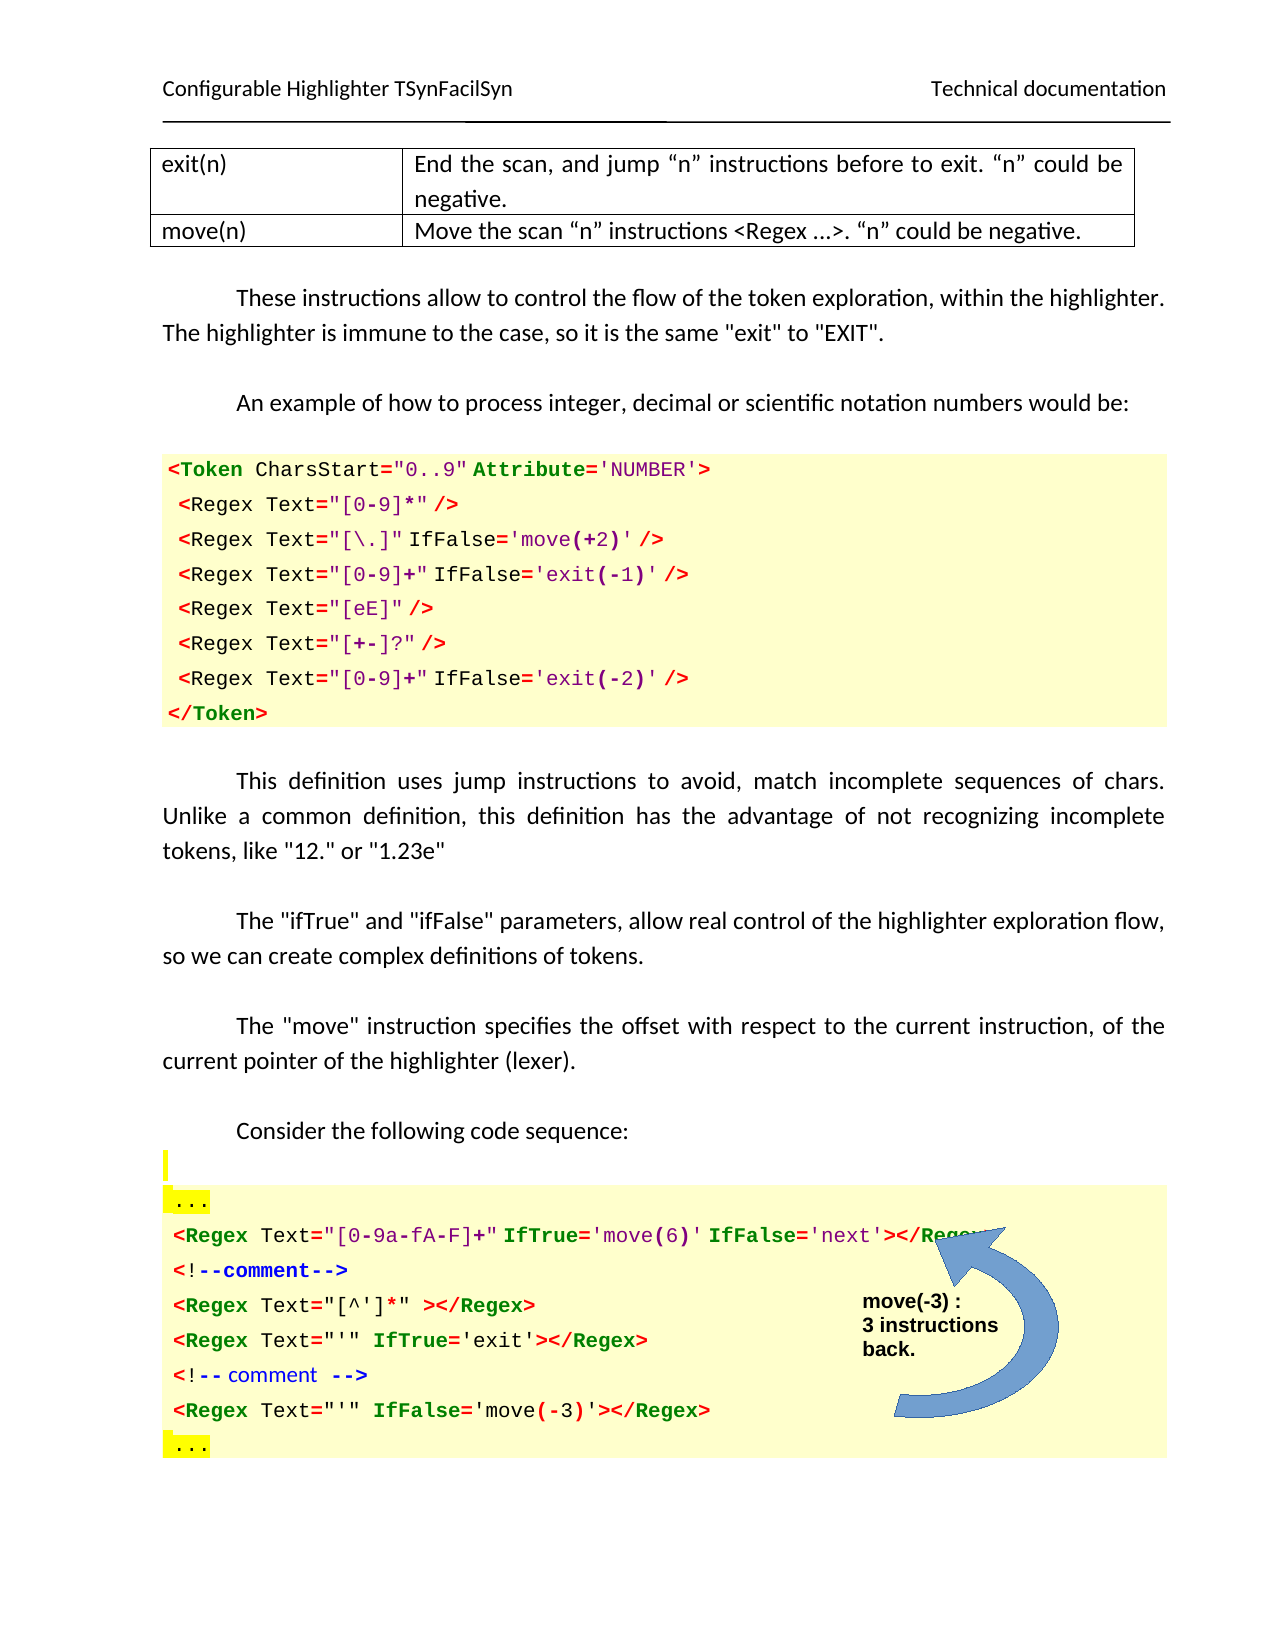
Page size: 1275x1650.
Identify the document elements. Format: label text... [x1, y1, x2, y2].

text [1008, 1255, 1167, 1284]
text ... [162, 1429, 1167, 1458]
text <!--comment--> [162, 1255, 953, 1284]
text [958, 1268, 1001, 1284]
text </Token> [162, 698, 1167, 727]
text <Regex Text="[eE]" /> [162, 593, 1167, 622]
text An example of how to process integer, decimal or scientific notation numbers would be: [162, 352, 1167, 417]
text ... [162, 1185, 1167, 1214]
text Consider the following code sequence: [162, 1115, 1167, 1146]
text <Regex Text="[0-9]*" /> [162, 489, 1167, 517]
text <Regex Text="[0-9]+" IfFalse='exit(-2)' /> [162, 663, 1167, 692]
table_cell move(n) [151, 215, 402, 246]
text <Regex Text="[^']*" ></Regex> [162, 1290, 1023, 1318]
text [1048, 1290, 1167, 1318]
text [1024, 1360, 1167, 1388]
table_cell Move the scan “n” instructions <Regex ...>. “n” could be negative. [403, 215, 1134, 246]
table_cell End the scan, and jump “n” instructions before to exit. “n” could be negative. [403, 149, 1134, 214]
text <Regex Text="[\.]" IfFalse='move(+2)' /> [162, 524, 1167, 552]
text <Regex Text="[0-9a-fA-F]+" IfTrue='move(6)' IfFalse='next'></Regex> [162, 1220, 1167, 1249]
text This definition uses jump instructions to avoid, match incomplete sequences of chars. Unlike a common definition, this definition has the advantage of not recognizing incomplete tokens, like "12." or "1.23e" [162, 765, 1167, 866]
text <Regex Text="[+-]?" /> [162, 628, 1167, 657]
text <Token CharsStart="0..9" Attribute='NUMBER'> [162, 454, 1167, 482]
table_cell exit(n) [151, 149, 402, 214]
text <Regex Text="'" IfTrue='exit'></Regex> [162, 1325, 1024, 1353]
text The "move" instruction specifies the offset with respect to the current instruction, of the current pointer of the highlighter (lexer). [162, 975, 1167, 1076]
text <!-- comment --> [162, 1360, 1010, 1388]
text These instructions allow to control the flow of the token exploration, within the highlighter. The highlighter is immune to the case, so it is the same "exit" to "EXIT". [162, 282, 1167, 347]
text The "ifTrue" and "ifFalse" parameters, allow real control of the highlighter exploration flow, so we can create complex definitions of tokens. [162, 905, 1167, 971]
text [1053, 1325, 1167, 1353]
text <Regex Text="[0-9]+" IfFalse='exit(-1)' /> [162, 559, 1167, 587]
text <Regex Text="'" IfFalse='move(-3)'></Regex> [162, 1395, 1167, 1423]
